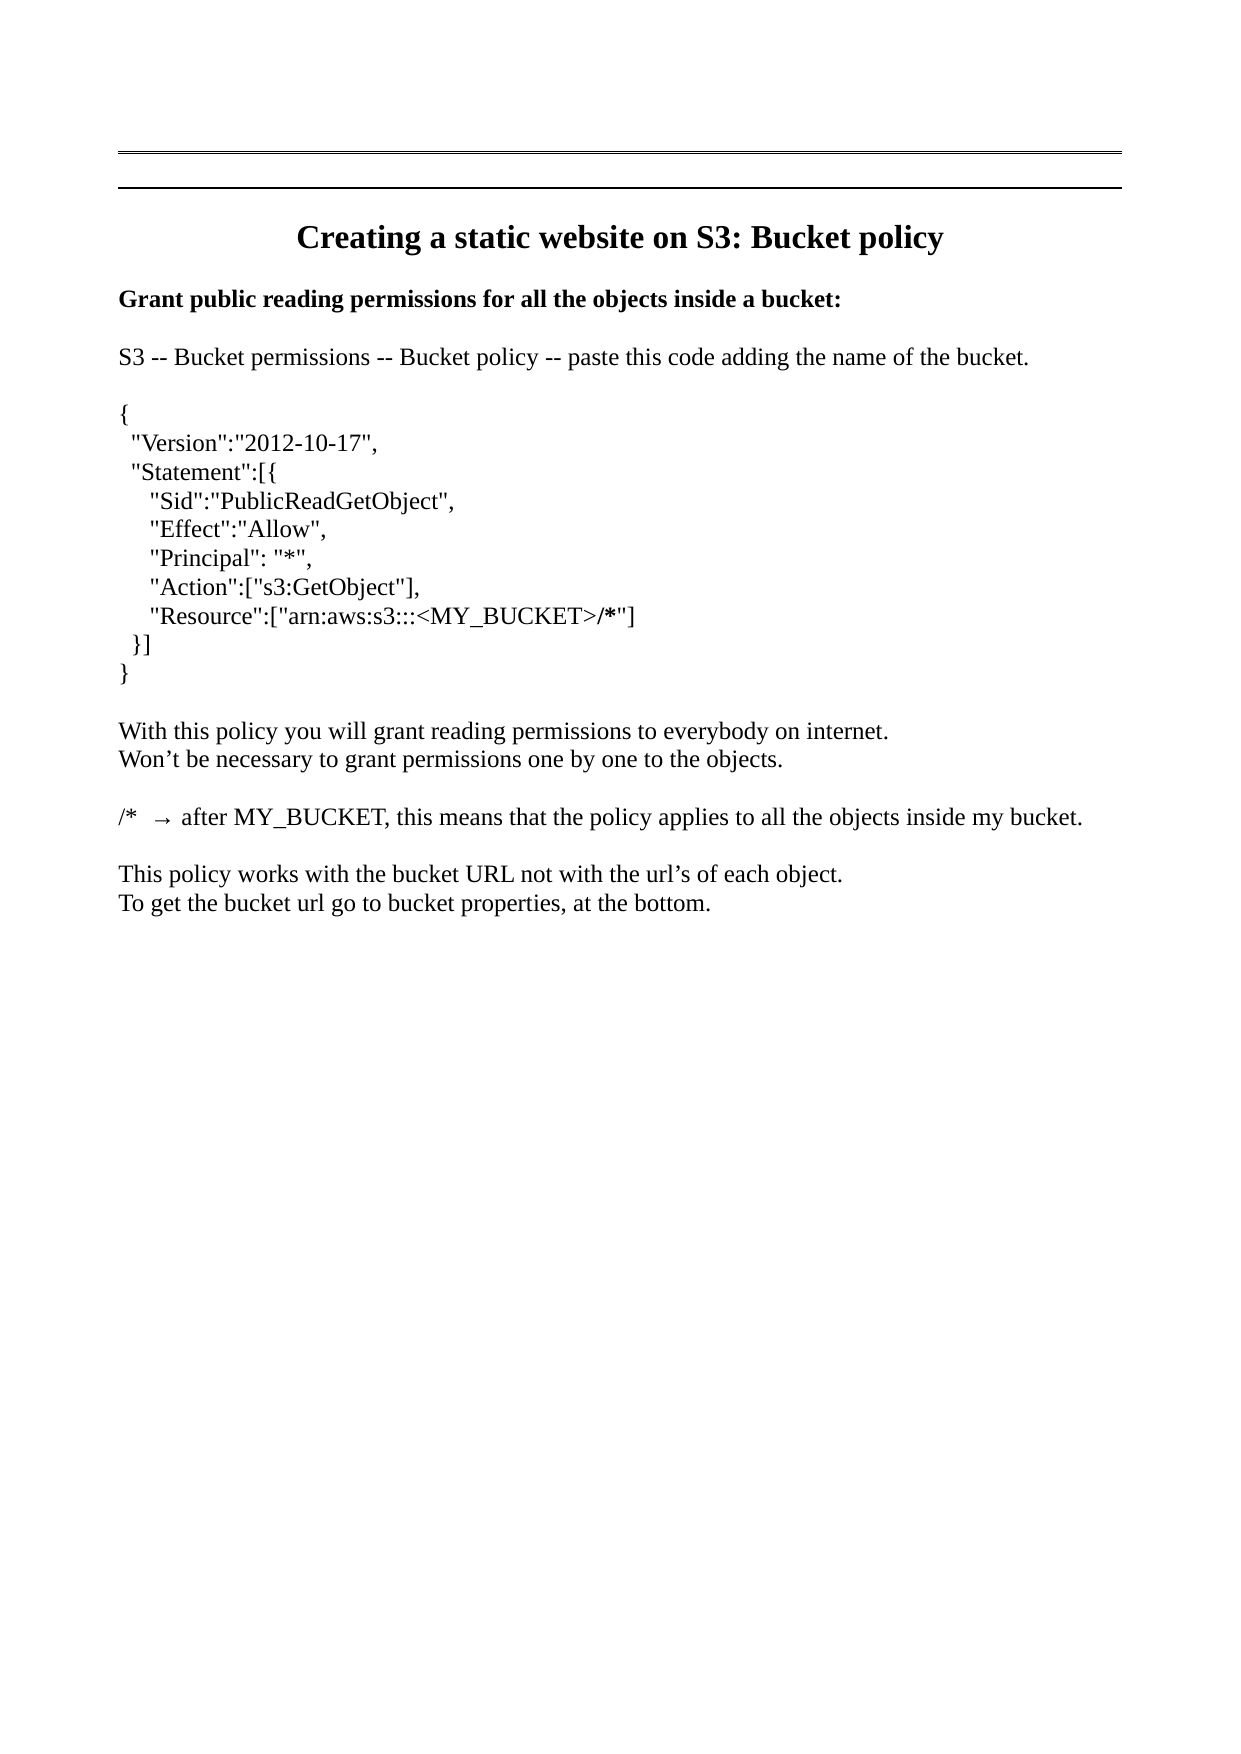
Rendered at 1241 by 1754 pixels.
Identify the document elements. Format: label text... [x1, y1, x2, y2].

text } [118, 658, 1122, 687]
text To get the bucket url go to bucket properties, at the bottom. [118, 888, 1122, 917]
text /* → after MY_BUCKET, this means that the policy applies to all the objects inside my bucket. [118, 802, 1122, 831]
text Grant public reading permissions for all the objects inside a bucket: [118, 284, 1122, 313]
text "Principal": "*", [118, 543, 1122, 572]
text S3 -- Bucket permissions -- Bucket policy -- paste this code adding the name of the bucket. [118, 342, 1122, 371]
text { [118, 399, 1122, 428]
text "Version":"2012-10-17", [118, 428, 1122, 457]
text With this policy you will grant reading permissions to everybody on internet. [118, 716, 1122, 744]
text "Resource":["arn:aws:s3:::<MY_BUCKET>/*"] [118, 601, 1122, 629]
text "Action":["s3:GetObject"], [118, 572, 1122, 601]
text This policy works with the bucket URL not with the url’s of each object. [118, 859, 1122, 888]
text Creating a static website on S3: Bucket policy [118, 217, 1122, 256]
text "Effect":"Allow", [118, 514, 1122, 543]
text }] [118, 629, 1122, 658]
text Won’t be necessary to grant permissions one by one to the objects. [118, 744, 1122, 773]
text "Sid":"PublicReadGetObject", [118, 486, 1122, 514]
text "Statement":[{ [118, 457, 1122, 486]
